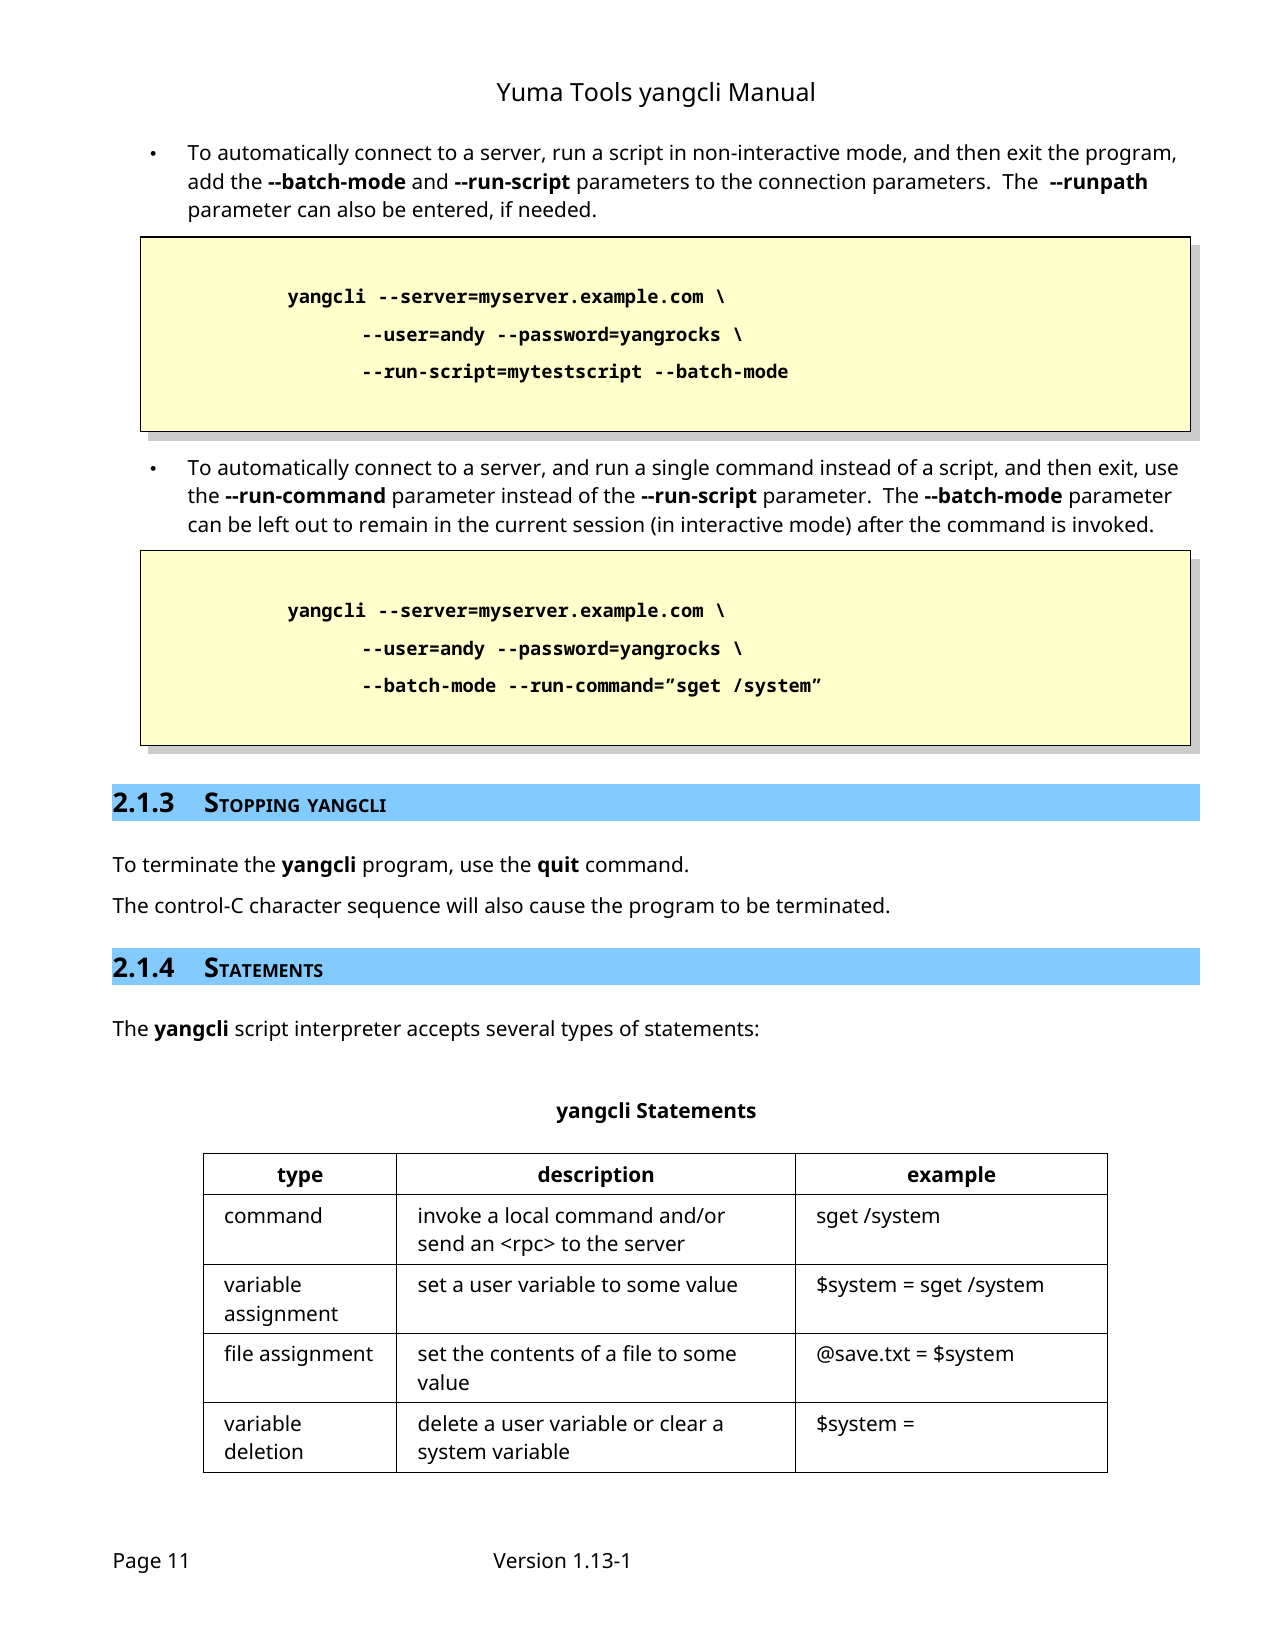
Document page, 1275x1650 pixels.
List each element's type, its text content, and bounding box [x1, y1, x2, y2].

table_cell set the contents of a file to some value [397, 1334, 795, 1402]
text --batch-mode --run-command=”sget /system” [141, 663, 1190, 698]
list To automatically connect to a server, and run a single command instead of a script, and then exit, use the --run-command parameter instead of the --run-script parameter. The --batch-mode parameter can be left out to remain in the current session (in interactive mode) after the command is invoked. [150, 453, 1200, 538]
text --user=andy --password=yangrocks \ [141, 625, 1190, 661]
table_cell invoke a local command and/or send an <rpc> to the server [397, 1195, 795, 1263]
list To automatically connect to a server, run a script in non-interactive mode, and then exit the program, add the --batch-mode and --run-script parameters to the connection parameters. The --runpath parameter can also be entered, if needed. [150, 138, 1200, 224]
table_cell variable deletion [204, 1403, 396, 1472]
table_cell file assignment [204, 1334, 396, 1402]
table_cell command [204, 1195, 396, 1263]
text To terminate the yangcli program, use the quit command. [112, 850, 1200, 878]
text The control-C character sequence will also cause the program to be terminated. [112, 891, 1200, 919]
table_cell $system = sget /system [796, 1265, 1107, 1333]
table_cell set a user variable to some value [397, 1265, 795, 1333]
text yangcli --server=myserver.example.com \ [141, 274, 1190, 309]
text The yangcli script interpreter accepts several types of statements: [112, 1014, 1200, 1043]
text yangcli --server=myserver.example.com \ [141, 588, 1190, 623]
table_cell sget /system [796, 1195, 1107, 1263]
subtitle Statements [112, 948, 1200, 985]
subtitle Stopping yangcli [112, 784, 1200, 821]
table_header type [204, 1154, 396, 1194]
table_cell delete a user variable or clear a system variable [397, 1403, 795, 1472]
table_cell @save.txt = $system [796, 1334, 1107, 1402]
table_cell $system = [796, 1403, 1107, 1472]
table_cell variable assignment [204, 1265, 396, 1333]
text --user=andy --password=yangrocks \ [141, 311, 1190, 347]
text --run-script=mytestscript --batch-mode [141, 349, 1190, 384]
table_header description [397, 1154, 795, 1194]
table_header example [796, 1154, 1107, 1194]
subtitle yangcli Statements [127, 1096, 1185, 1125]
